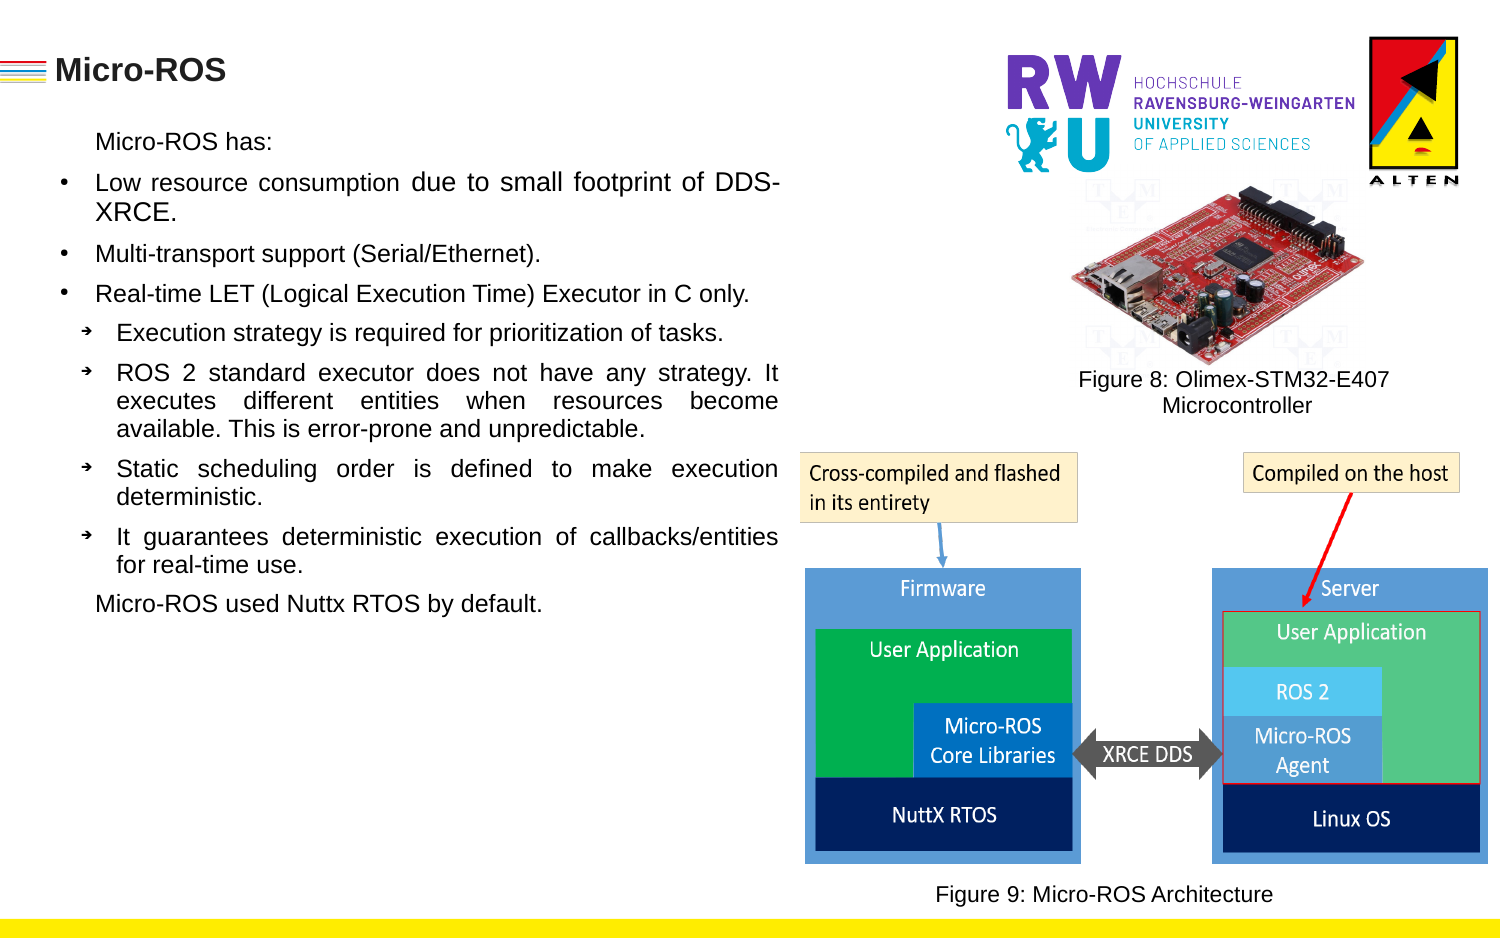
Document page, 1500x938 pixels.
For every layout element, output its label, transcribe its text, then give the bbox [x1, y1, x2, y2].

text_box Figure 9: Micro-ROS Architecture [896, 863, 1307, 938]
picture [1005, 146, 1366, 359]
text_box Micro-ROS has: Low resource consumption due to small footprint of DDS-XRCE. Multi-transport support (Serial/Ethernet). Real-time LET (Logical Execution Time) Executor in C only. Execution strategy is required for prioritization of tasks. ROS 2 standard executor does not have any strategy. It executes different entities when resources become available. This is error-prone and unpredictable. Static scheduling order is defined to make execution deterministic. It guarantees deterministic execution of callbacks/entities for real-time use. Micro-ROS used Nuttx RTOS by default. [45, 120, 796, 786]
picture [795, 449, 1488, 864]
text_box Figure 8: Olimex-STM32-E407 Microcontroller [1050, 359, 1426, 449]
title Micro-ROS [45, 0, 1359, 146]
